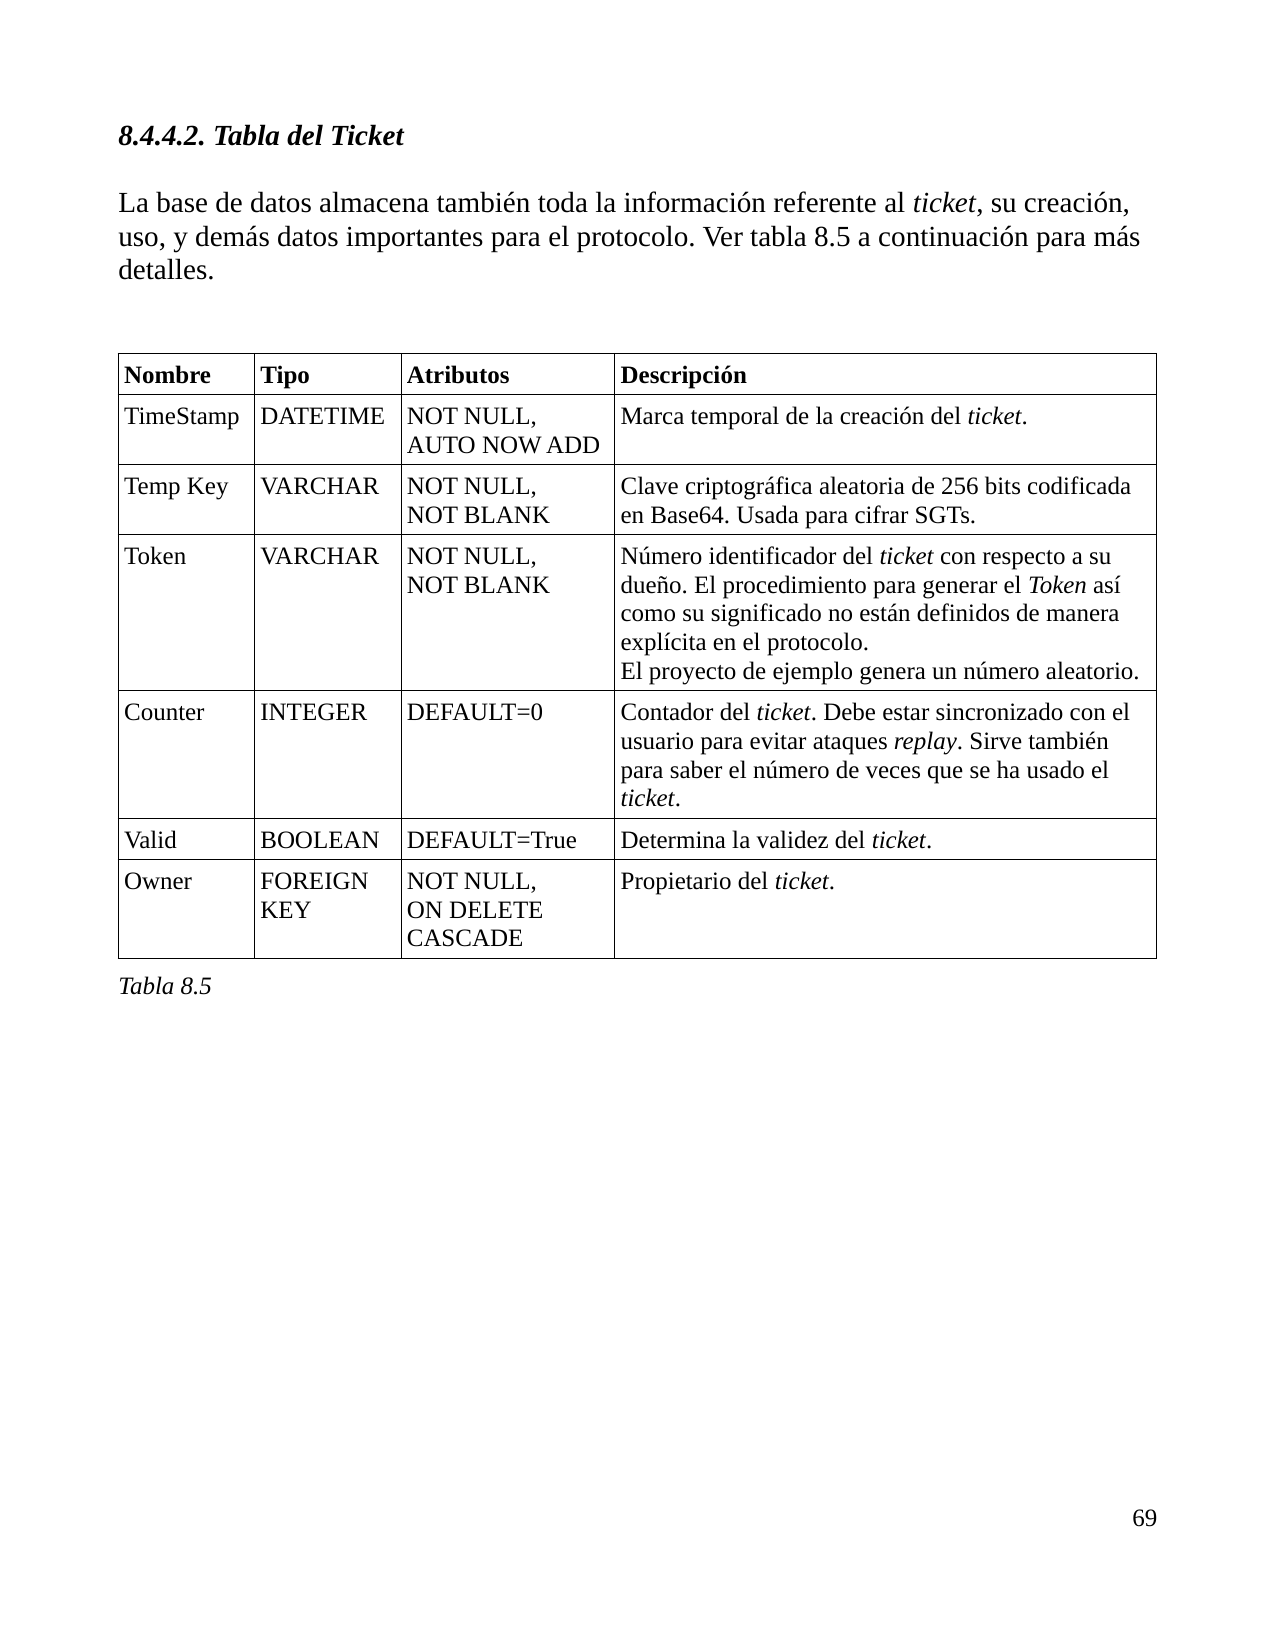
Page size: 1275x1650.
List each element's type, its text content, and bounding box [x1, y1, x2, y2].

table_cell INTEGER [255, 691, 401, 818]
table_cell VARCHAR [255, 535, 401, 690]
text 8.4.4.2. Tabla del Ticket [118, 118, 1157, 152]
table_cell Número identificador del ticket con respecto a su dueño. El procedimiento para generar el Token así como su significado no están definidos de manera explícita en el protocolo. El proyecto de ejemplo genera un número aleatorio. [615, 535, 1156, 690]
table_header Nombre [119, 354, 254, 394]
table_cell DATETIME [255, 395, 401, 464]
table_header Tipo [255, 354, 401, 394]
table_cell DEFAULT=0 [402, 691, 614, 818]
text Tabla 8.5 [118, 971, 1157, 1000]
table_cell NOT NULL, ON DELETE CASCADE [402, 860, 614, 958]
table_cell Contador del ticket. Debe estar sincronizado con el usuario para evitar ataques replay. Sirve también para saber el número de veces que se ha usado el ticket. [615, 691, 1156, 818]
table_cell TimeStamp [119, 395, 254, 464]
table_cell FOREIGN KEY [255, 860, 401, 958]
table_cell Counter [119, 691, 254, 818]
text La base de datos almacena también toda la información referente al ticket, su creación, uso, y demás datos importantes para el protocolo. Ver tabla 8.5 a continuación para más detalles. [118, 185, 1157, 286]
table_cell Determina la validez del ticket. [615, 819, 1156, 859]
table_cell Temp Key [119, 465, 254, 534]
table_header Descripción [615, 354, 1156, 394]
table_cell BOOLEAN [255, 819, 401, 859]
table_cell Clave criptográfica aleatoria de 256 bits codificada en Base64. Usada para cifrar SGTs. [615, 465, 1156, 534]
table_cell Owner [119, 860, 254, 958]
table_cell DEFAULT=True [402, 819, 614, 859]
table_cell Propietario del ticket. [615, 860, 1156, 958]
table_cell Marca temporal de la creación del ticket. [615, 395, 1156, 464]
table_header Atributos [402, 354, 614, 394]
table_cell Valid [119, 819, 254, 859]
table_cell VARCHAR [255, 465, 401, 534]
table_cell NOT NULL, NOT BLANK [402, 535, 614, 690]
table_cell NOT NULL, AUTO NOW ADD [402, 395, 614, 464]
table_cell Token [119, 535, 254, 690]
table_cell NOT NULL, NOT BLANK [402, 465, 614, 534]
